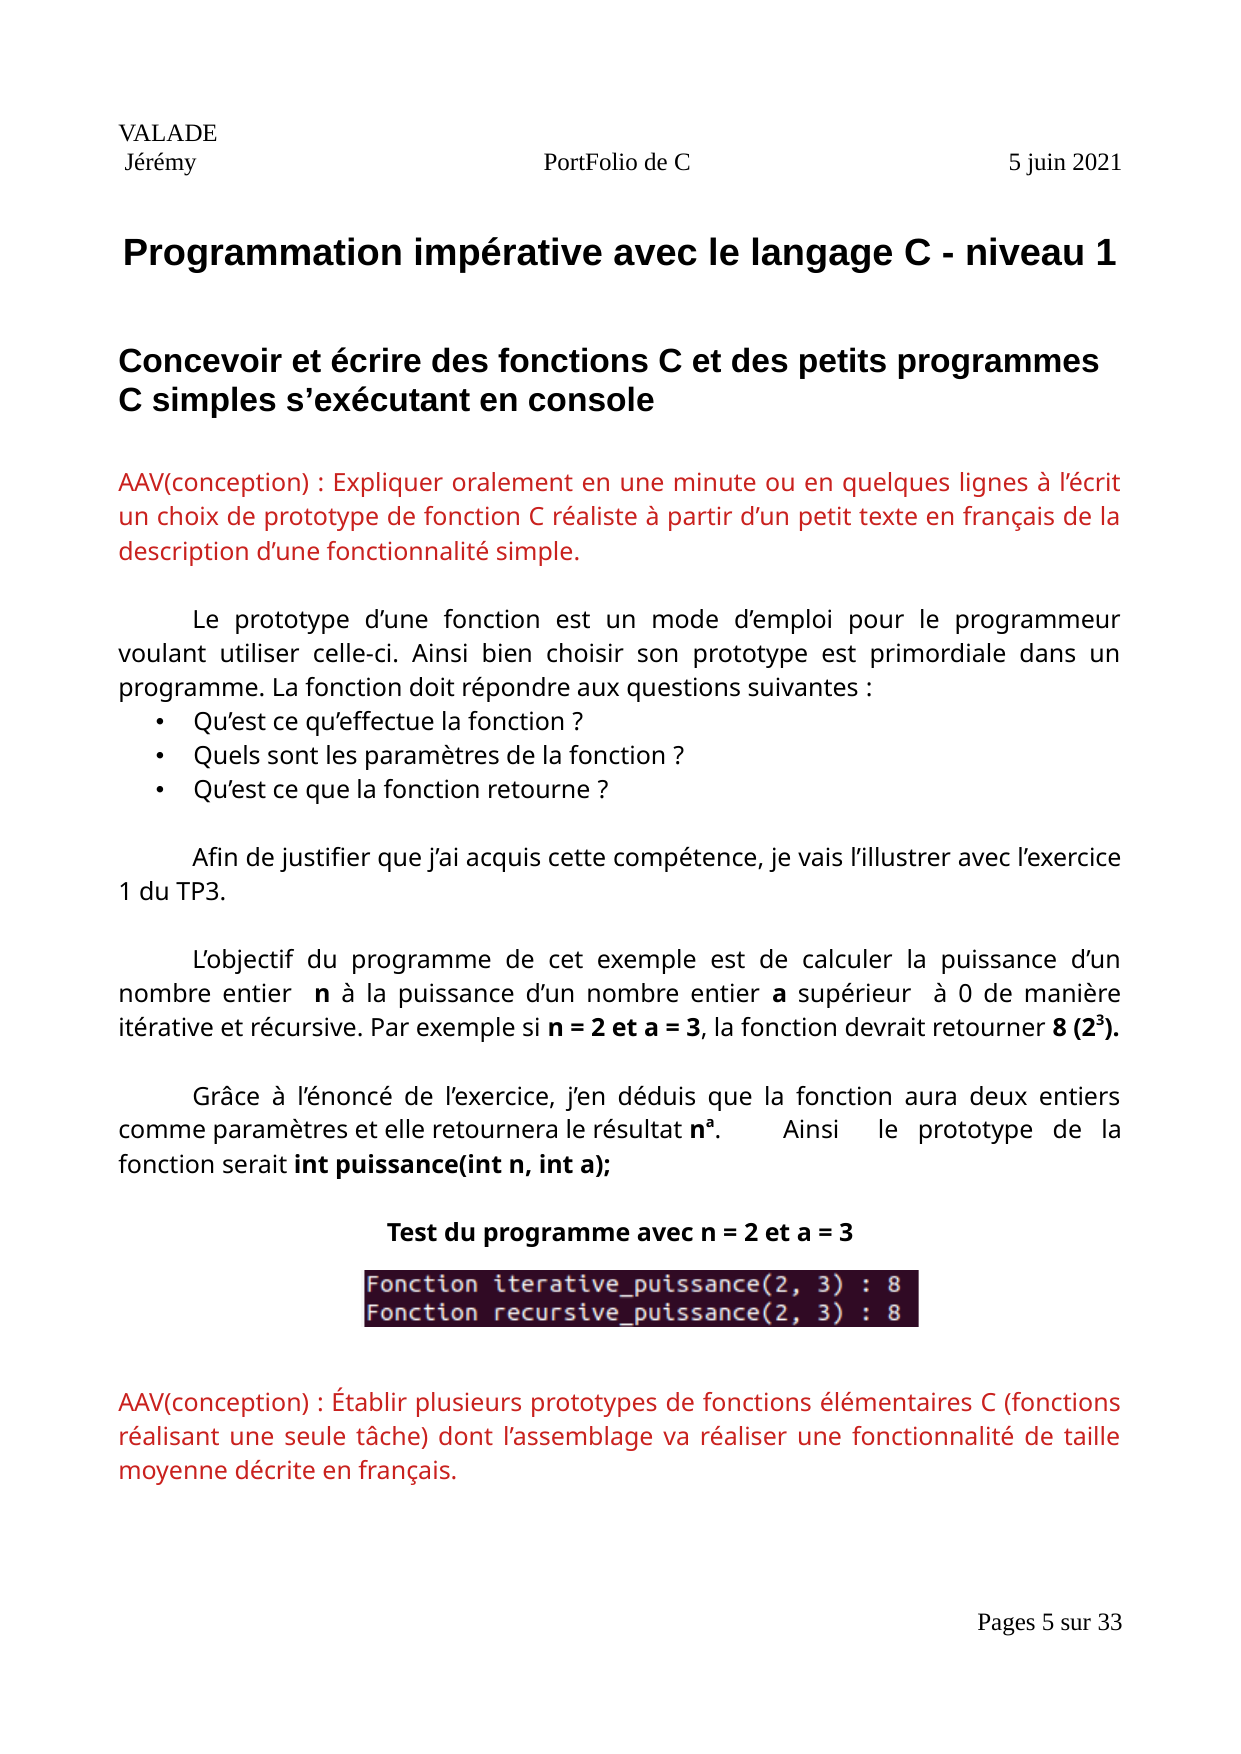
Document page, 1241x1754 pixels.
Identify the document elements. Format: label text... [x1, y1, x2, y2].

text AAV(conception) : Établir plusieurs prototypes de fonctions élémentaires C (fonctions réalisant une seule tâche) dont l’assemblage va réaliser une fonctionnalité de taille moyenne décrite en français. [118, 1385, 1122, 1487]
list Quels sont les paramètres de la fonction ? [156, 737, 1122, 772]
list Qu’est ce que la fonction retourne ? [156, 772, 1122, 806]
text AAV(conception) : Expliquer oralement en une minute ou en quelques lignes à l’écrit un choix de prototype de fonction C réaliste à partir d’un petit texte en français de la description d’une fonctionnalité simple. [118, 465, 1122, 567]
text L’objectif du programme de cet exemple est de calculer la puissance d’un nombre entier n à la puissance d’un nombre entier a supérieur à 0 de manière itérative et récursive. Par exemple si n = 2 et a = 3, la fonction devrait retourner 8 (23). [118, 942, 1122, 1044]
text Grâce à l’énoncé de l’exercice, j’en déduis que la fonction aura deux entiers comme paramètres et elle retournera le résultat na. Ainsi le prototype de la fonction serait int puissance(int n, int a); [118, 1078, 1122, 1180]
picture [360, 1270, 919, 1327]
list Qu’est ce qu’effectue la fonction ? [156, 703, 1122, 737]
text Test du programme avec n = 2 et a = 3 [118, 1214, 1122, 1248]
subtitle Programmation impérative avec le langage C - niveau 1 [118, 230, 1122, 274]
text Afin de justifier que j’ai acquis cette compétence, je vais l’illustrer avec l’exercice 1 du TP3. [118, 840, 1122, 908]
text Le prototype d’une fonction est un mode d’emploi pour le programmeur voulant utiliser celle-ci. Ainsi bien choisir son prototype est primordiale dans un programme. La fonction doit répondre aux questions suivantes : [118, 601, 1122, 703]
subtitle Concevoir et écrire des fonctions C et des petits programmes C simples s’exécutant en console [118, 341, 1122, 418]
